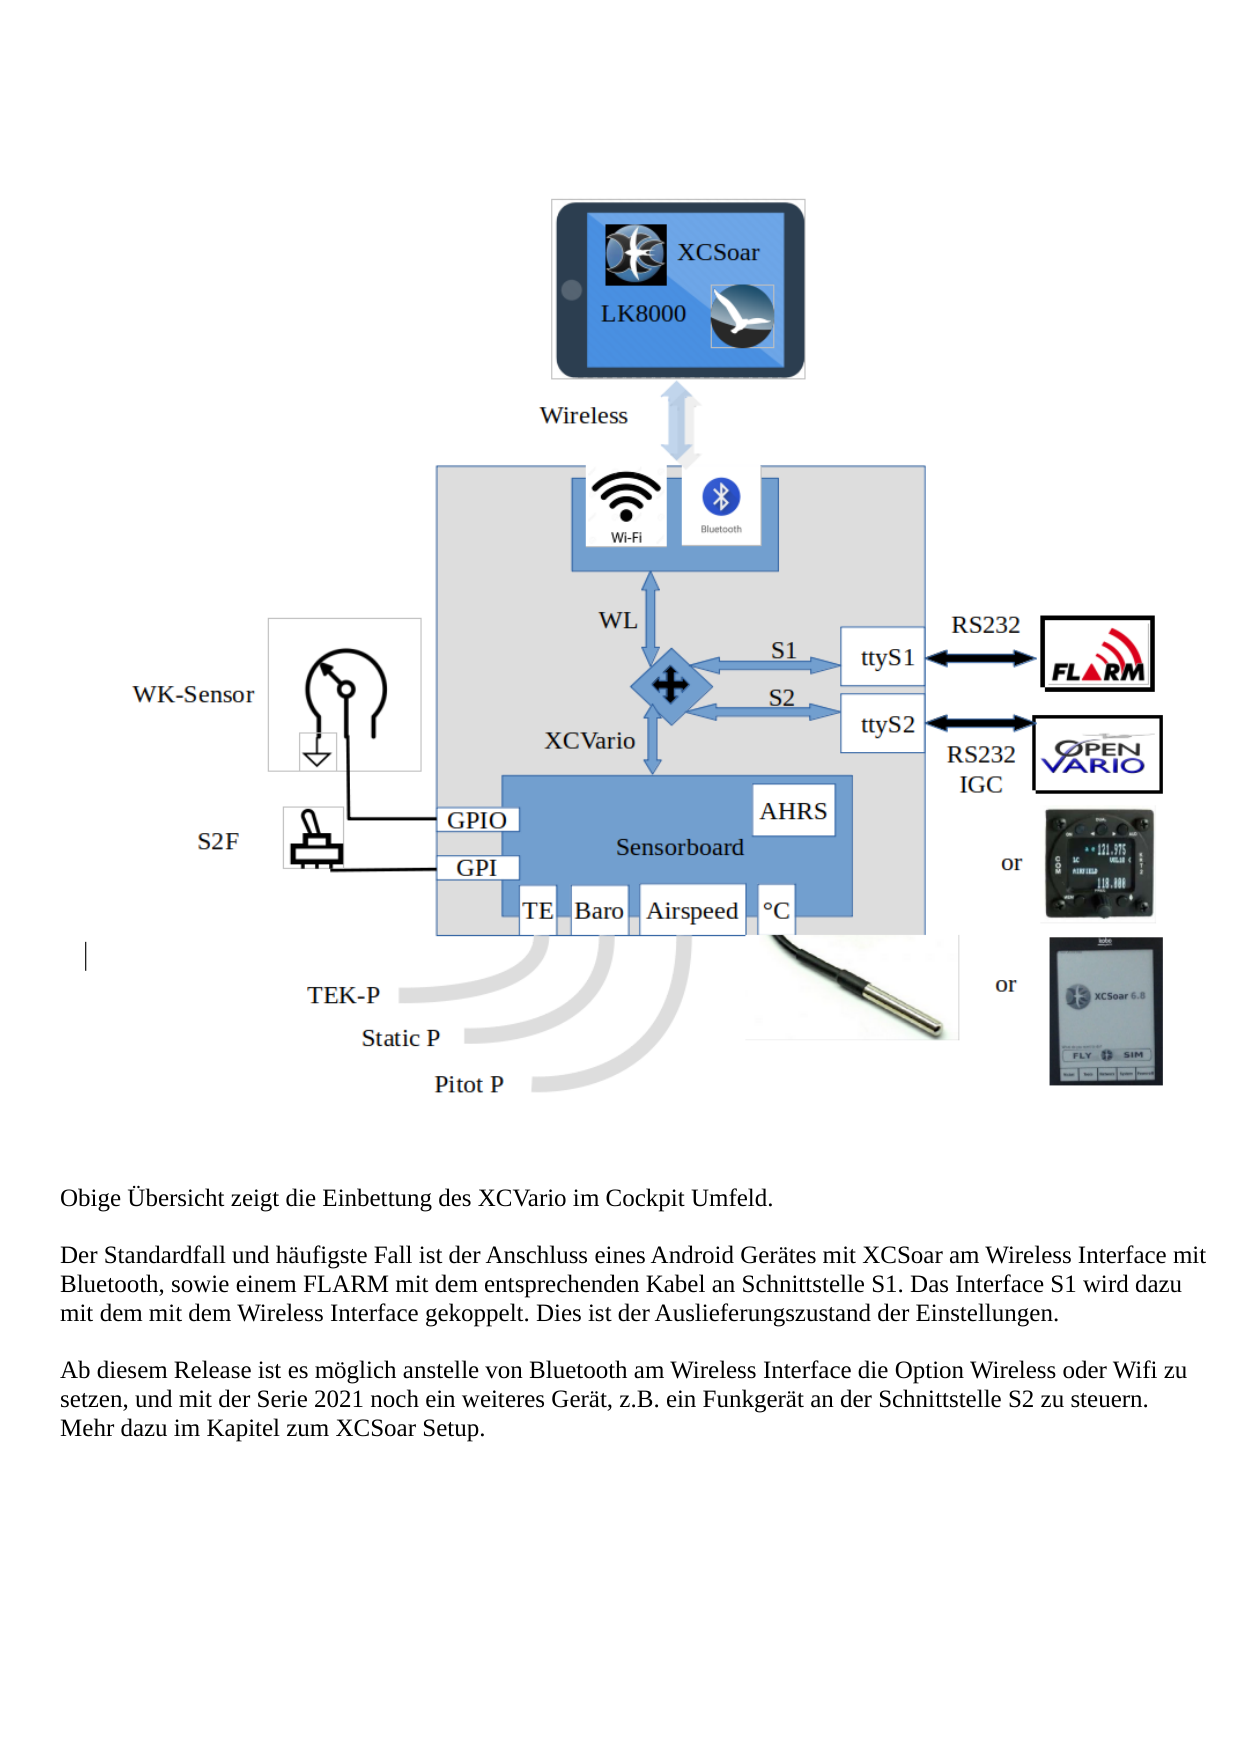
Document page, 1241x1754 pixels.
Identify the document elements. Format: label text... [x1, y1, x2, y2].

text Obige Übersicht zeigt die Einbettung des XCVario im Cockpit Umfeld. [60, 1183, 1207, 1212]
text Ab diesem Release ist es möglich anstelle von Bluetooth am Wireless Interface die Option Wireless oder Wifi zu setzen, und mit der Serie 2021 noch ein weiteres Gerät, z.B. ein Funkgerät an der Schnittstelle S2 zu steuern. Mehr dazu im Kapitel zum XCSoar Setup. [60, 1355, 1207, 1442]
text Der Standardfall und häufigste Fall ist der Anschluss eines Android Gerätes mit XCSoar am Wireless Interface mit Bluetooth, sowie einem FLARM mit dem entsprechenden Kabel an Schnittstelle S1. Das Interface S1 wird dazu mit dem mit dem Wireless Interface gekoppelt. Dies ist der Auslieferungszustand der Einstellungen. [60, 1240, 1207, 1327]
picture [84, 192, 1200, 1126]
